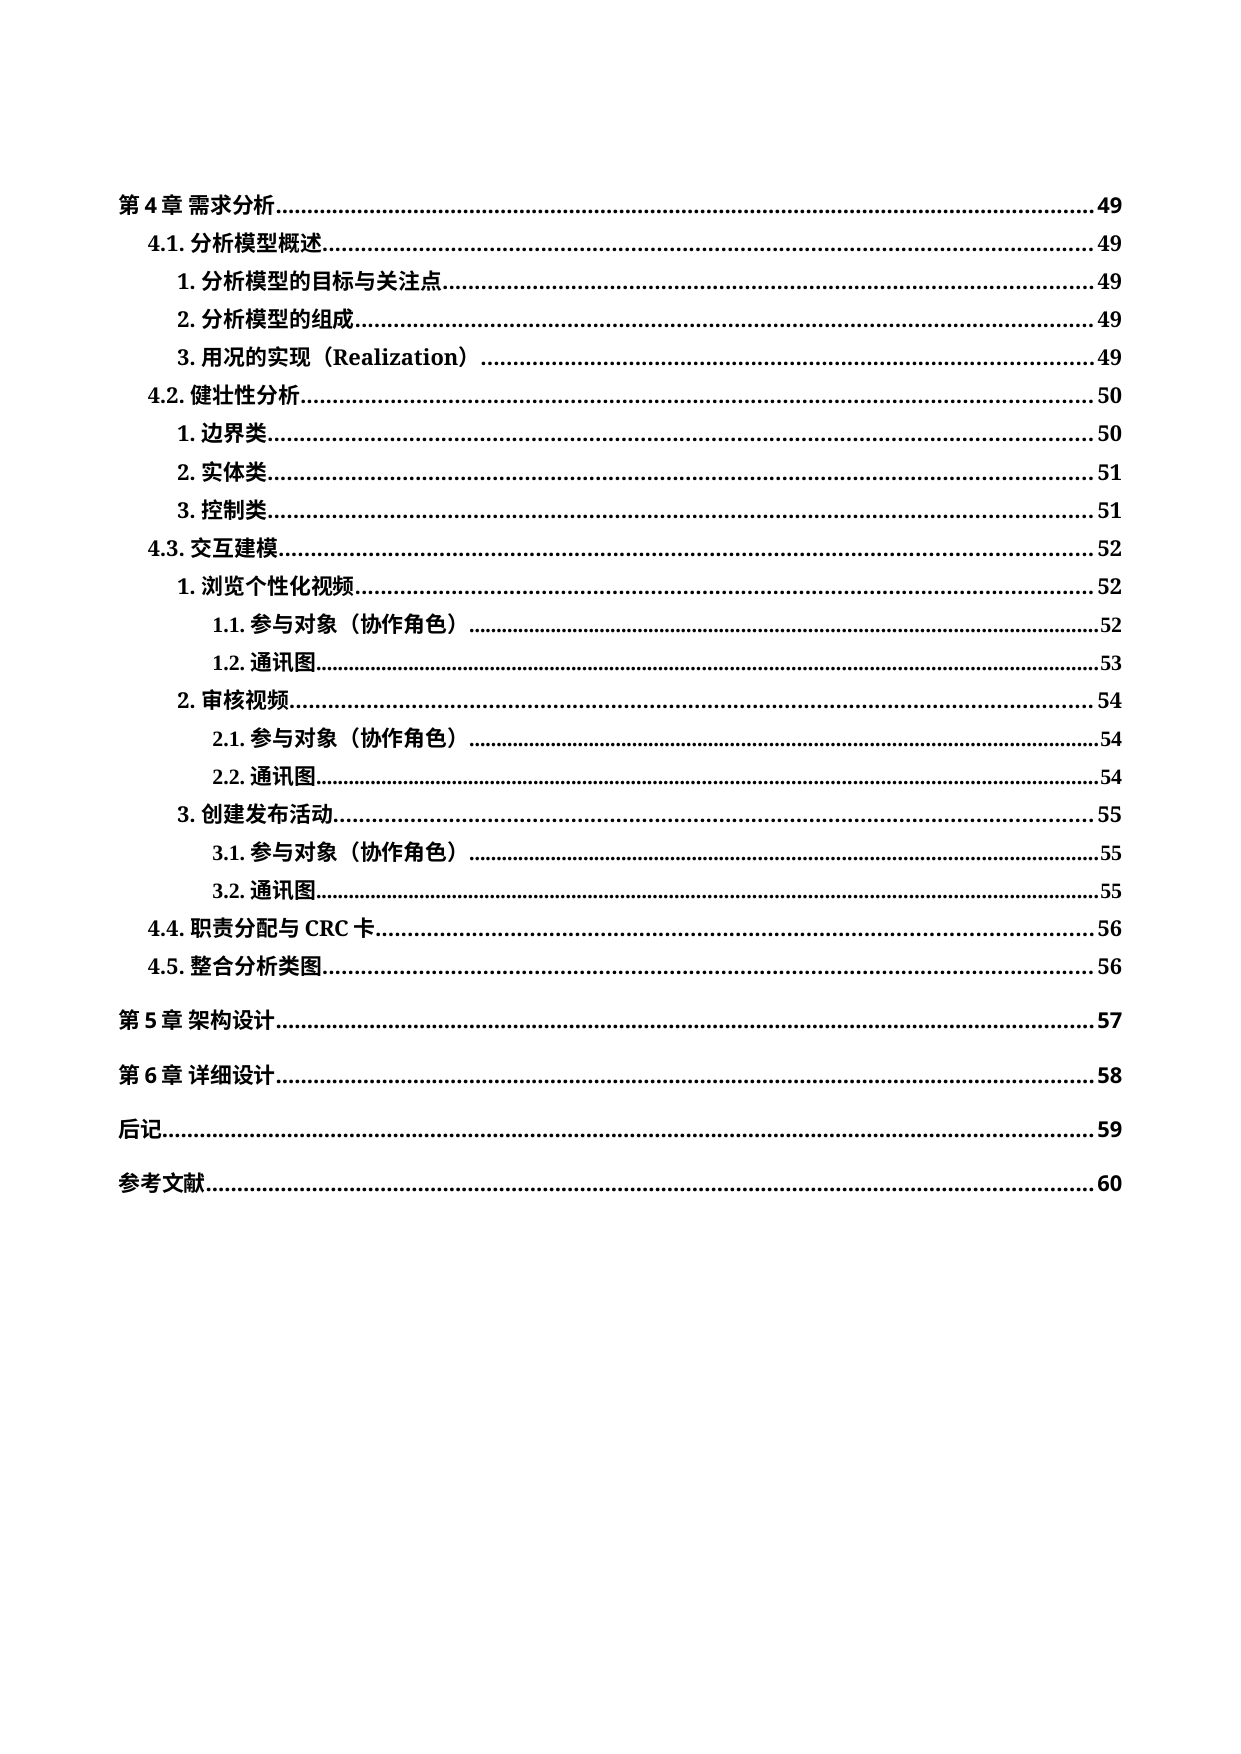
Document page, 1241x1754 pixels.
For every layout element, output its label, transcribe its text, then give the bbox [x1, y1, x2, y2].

text 参考文献 60 [118, 1166, 1122, 1198]
text 后记 59 [118, 1112, 1122, 1144]
text 3.2. 通讯图 55 [207, 873, 1122, 904]
text 3.1. 参与对象（协作角色） 55 [207, 835, 1122, 867]
text 3. 创建发布活动 55 [177, 797, 1122, 828]
text 1.1. 参与对象（协作角色） 52 [207, 607, 1122, 639]
text 1. 浏览个性化视频 52 [177, 569, 1122, 601]
text 1. 分析模型的目标与关注点 49 [177, 264, 1122, 296]
text 4.3. 交互建模 52 [148, 531, 1122, 562]
text 4.4. 职责分配与CRC卡 56 [148, 911, 1122, 942]
text 第4章 需求分析 49 [118, 188, 1122, 219]
text 3. 控制类 51 [177, 493, 1122, 524]
text 3. 用况的实现（Realization） 49 [177, 340, 1122, 372]
text 4.5. 整合分析类图 56 [148, 949, 1122, 981]
text 1.2. 通讯图 53 [207, 645, 1122, 677]
text 2. 实体类 51 [177, 454, 1122, 486]
text 第5章 架构设计 57 [118, 1003, 1122, 1035]
text 2. 审核视频 54 [177, 683, 1122, 714]
text 2.2. 通讯图 54 [207, 759, 1122, 791]
text 1. 边界类 50 [177, 416, 1122, 448]
text 2. 分析模型的组成 49 [177, 302, 1122, 334]
text 4.1. 分析模型概述 49 [148, 226, 1122, 257]
text 2.1. 参与对象（协作角色） 54 [207, 721, 1122, 753]
text 4.2. 健壮性分析 50 [148, 378, 1122, 410]
text 第6章 详细设计 58 [118, 1058, 1122, 1089]
